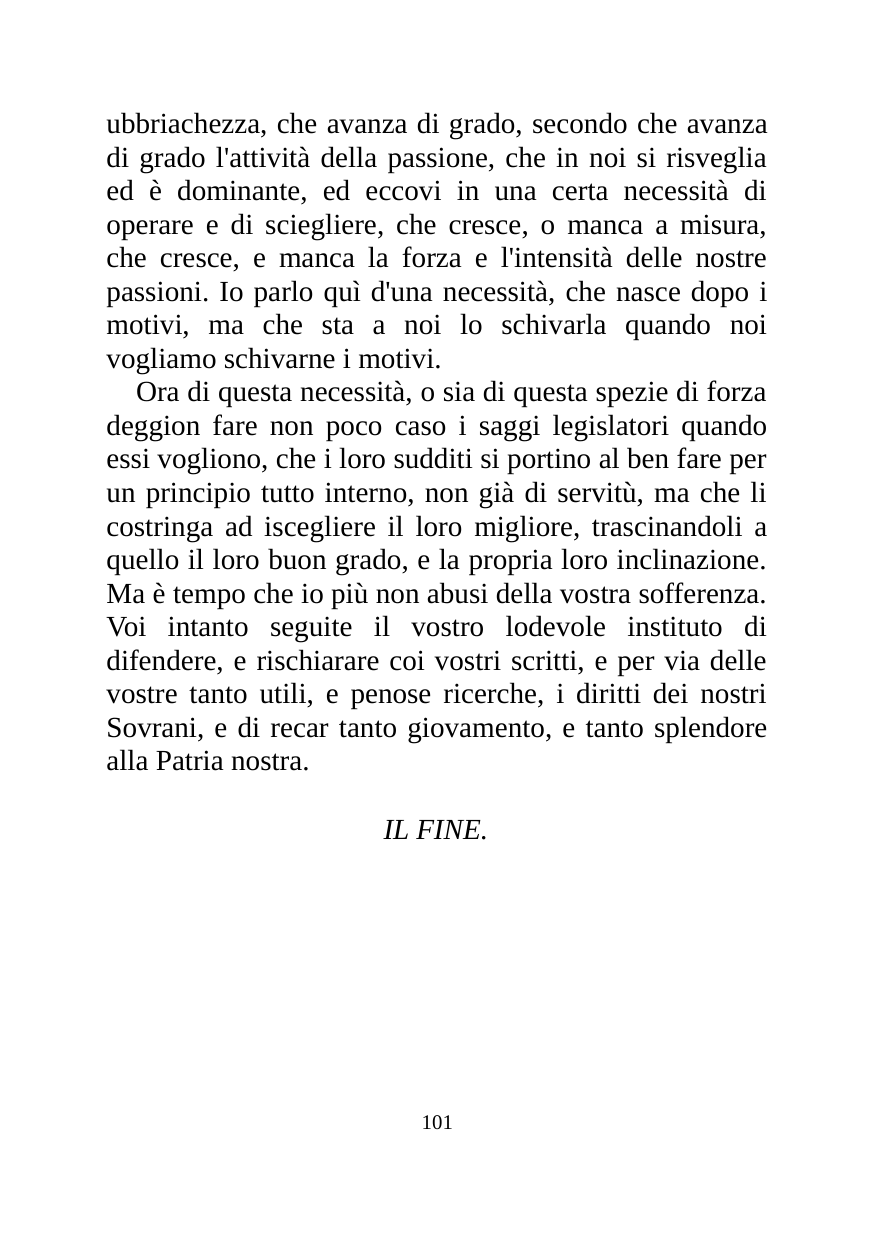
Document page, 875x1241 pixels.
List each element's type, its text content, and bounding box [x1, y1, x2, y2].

text ubbriachezza, che avanza di grado, secondo che avanza di grado l'attività della passione, che in noi si risveglia ed è dominante, ed eccovi in una certa necessità di operare e di sciegliere, che cresce, o manca a misura, che cresce, e manca la forza e l'intensità delle nostre passioni. Io parlo quì d'una necessità, che nasce dopo i motivi, ma che sta a noi lo schivarla quando noi vogliamo schivarne i motivi. [106, 106, 768, 374]
text Ora di questa necessità, o sia di questa spezie di forza deggion fare non poco caso i saggi legislatori quando essi vogliono, che i loro sudditi si portino al ben fare per un principio tutto interno, non già di servitù, ma che li costringa ad iscegliere il loro migliore, trascinandoli a quello il loro buon grado, e la propria loro inclinazione. Ma è tempo che io più non abusi della vostra sofferenza. Voi intanto seguite il vostro lodevole instituto di difendere, e rischiarare coi vostri scritti, e per via delle vostre tanto utili, e penose ricerche, i diritti dei nostri Sovrani, e di recar tanto giovamento, e tanto splendore alla Patria nostra. [106, 374, 768, 777]
text IL FINE. [106, 812, 768, 846]
